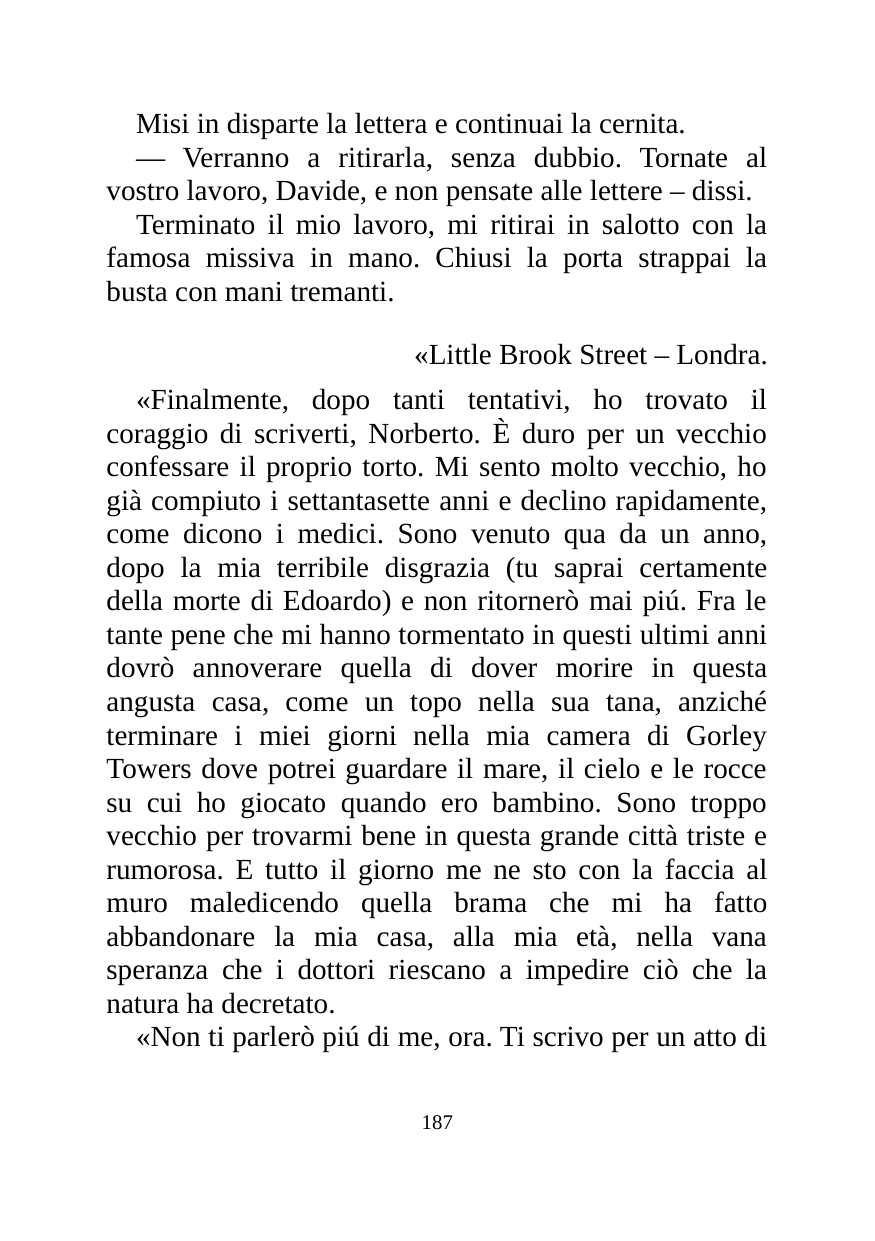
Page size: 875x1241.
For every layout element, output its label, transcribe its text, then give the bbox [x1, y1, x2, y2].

text — Verranno a ritirarla, senza dubbio. Tornate al vostro lavoro, Davide, e non pensate alle lettere – dissi. [106, 140, 768, 207]
text «Non ti parlerò piú di me, ora. Ti scrivo per un atto di [106, 1019, 768, 1053]
text «Little Brook Street – Londra. [106, 337, 768, 371]
text Terminato il mio lavoro, mi ritirai in salotto con la famosa missiva in mano. Chiusi la porta strappai la busta con mani tremanti. [106, 207, 768, 307]
text «Finalmente, dopo tanti tentativi, ho trovato il coraggio di scriverti, Norberto. È duro per un vecchio confessare il proprio torto. Mi sento molto vecchio, ho già compiuto i settantasette anni e declino rapidamente, come dicono i medici. Sono venuto qua da un anno, dopo la mia terribile disgrazia (tu saprai certamente della morte di Edoardo) e non ritornerò mai piú. Fra le tante pene che mi hanno tormentato in questi ultimi anni dovrò annoverare quella di dover morire in questa angusta casa, come un topo nella sua tana, anziché terminare i miei giorni nella mia camera di Gorley Towers dove potrei guardare il mare, il cielo e le rocce su cui ho giocato quando ero bambino. Sono troppo vecchio per trovarmi bene in questa grande città triste e rumorosa. E tutto il giorno me ne sto con la faccia al muro maledicendo quella brama che mi ha fatto abbandonare la mia casa, alla mia età, nella vana speranza che i dottori riescano a impedire ciò che la natura ha decretato. [106, 382, 768, 1019]
text Misi in disparte la lettera e continuai la cernita. [106, 106, 768, 140]
